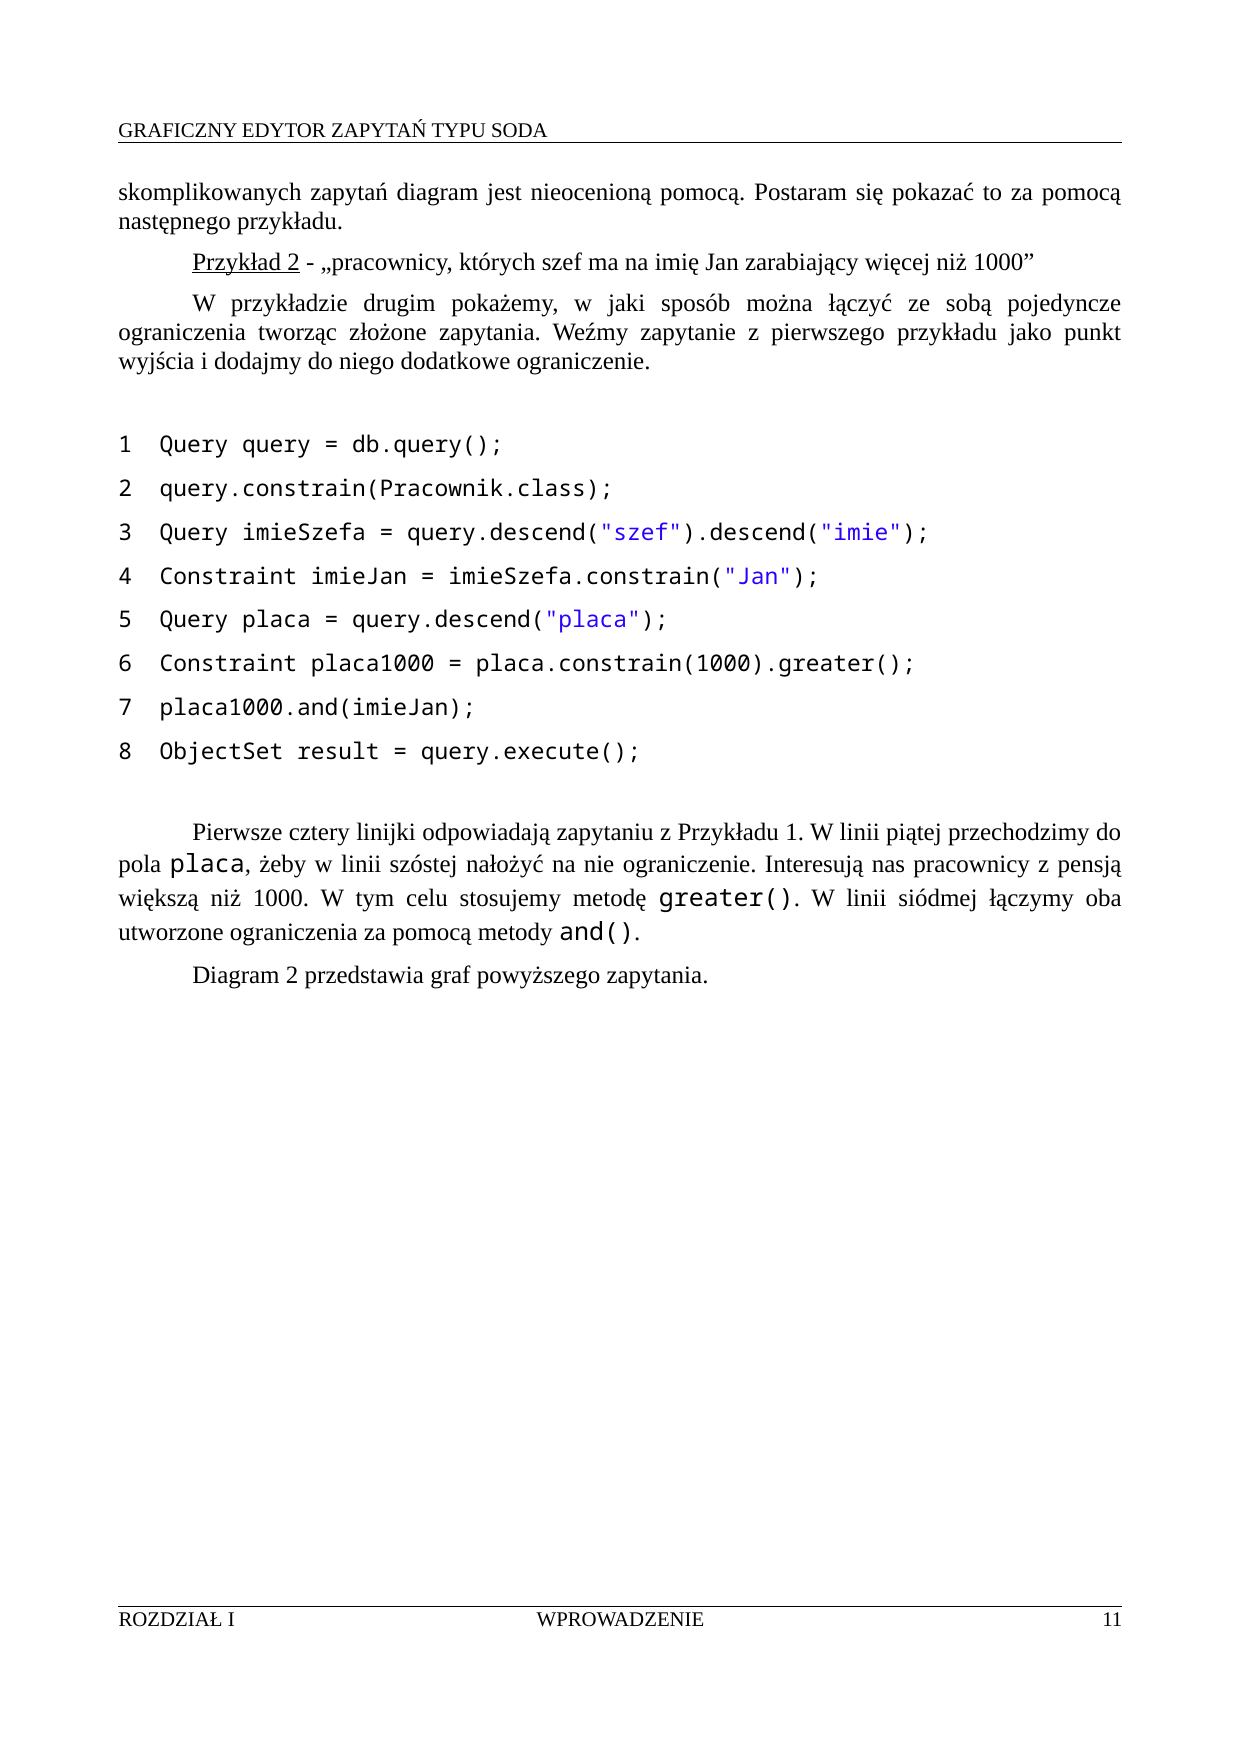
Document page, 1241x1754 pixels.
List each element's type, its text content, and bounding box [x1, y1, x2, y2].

text 7 placa1000.and(imieJan); [118, 691, 1122, 722]
text 1 Query query = db.query(); [118, 428, 1122, 459]
text 4 Constraint imieJan = imieSzefa.constrain("Jan"); [118, 559, 1122, 591]
text skomplikowanych zapytań diagram jest nieocenioną pomocą. Postaram się pokazać to za pomocą następnego przykładu. [118, 177, 1122, 234]
text Przykład 2 - „pracownicy, których szef ma na imię Jan zarabiający więcej niż 1000” [118, 247, 1122, 276]
text Pierwsze cztery linijki odpowiadają zapytaniu z Przykładu 1. W linii piątej przechodzimy do pola placa, żeby w linii szóstej nałożyć na nie ograniczenie. Interesują nas pracownicy z pensją większą niż 1000. W tym celu stosujemy metodę greater(). W linii siódmej łączymy oba utworzone ograniczenia za pomocą metody and(). [118, 817, 1122, 948]
text 5 Query placa = query.descend("placa"); [118, 603, 1122, 634]
text Diagram 2 przedstawia graf powyższego zapytania. [118, 961, 1122, 989]
text 3 Query imieSzefa = query.descend("szef").descend("imie"); [118, 516, 1122, 547]
text 8 ObjectSet result = query.execute(); [118, 734, 1122, 766]
text 6 Constraint placa1000 = placa.constrain(1000).greater(); [118, 647, 1122, 678]
text 2 query.constrain(Pracownik.class); [118, 472, 1122, 503]
text W przykładzie drugim pokażemy, w jaki sposób można łączyć ze sobą pojedyncze ograniczenia tworząc złożone zapytania. Weźmy zapytanie z pierwszego przykładu jako punkt wyjścia i dodajmy do niego dodatkowe ograniczenie. [118, 288, 1122, 374]
